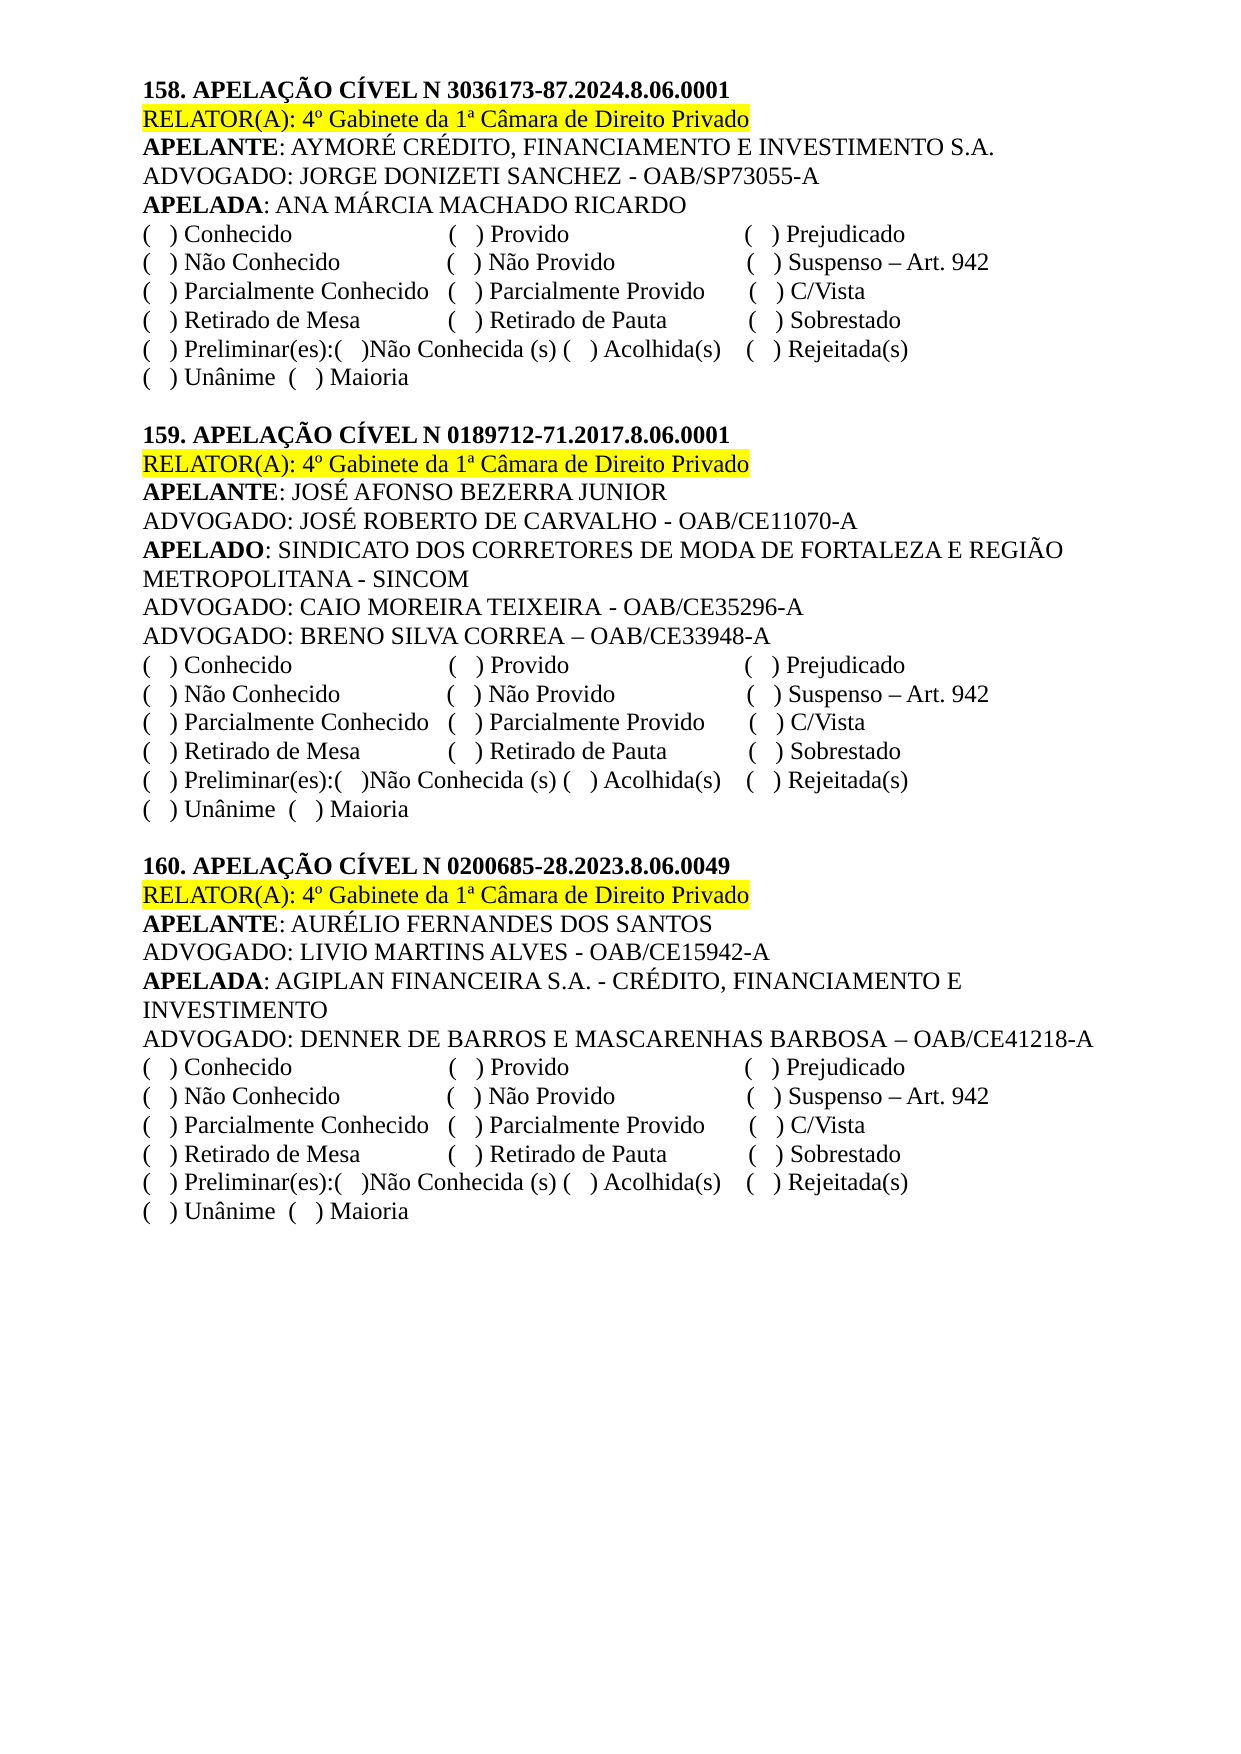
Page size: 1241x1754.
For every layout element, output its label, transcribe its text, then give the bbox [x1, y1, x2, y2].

text ( ) Não Conhecido ( ) Não Provido ( ) Suspenso – Art. 942 [142, 247, 1158, 276]
text ( ) Preliminar(es):( )Não Conhecida (s) ( ) Acolhida(s) ( ) Rejeitada(s) [142, 765, 1158, 794]
text ( ) Parcialmente Conhecido ( ) Parcialmente Provido ( ) C/Vista [142, 707, 1158, 736]
text ( ) Unânime ( ) Maioria 160. APELAÇÃO CÍVEL N 0200685-28.2023.8.06.0049 RELATOR(A): 4º Gabinete da 1ª Câmara de Direito Privado APELANTE: AURÉLIO FERNANDES DOS SANTOS ADVOGADO: LIVIO MARTINS ALVES - OAB/CE15942-A APELADA: AGIPLAN FINANCEIRA S.A. - CRÉDITO, FINANCIAMENTO E INVESTIMENTO ADVOGADO: DENNER DE BARROS E MASCARENHAS BARBOSA – OAB/CE41218-A [142, 794, 1141, 1052]
text ( ) Unânime ( ) Maioria [142, 1196, 1141, 1282]
text ( ) Não Conhecido ( ) Não Provido ( ) Suspenso – Art. 942 [142, 1081, 1158, 1110]
text ( ) Conhecido ( ) Provido ( ) Prejudicado [142, 1052, 1141, 1081]
text ( ) Preliminar(es):( )Não Conhecida (s) ( ) Acolhida(s) ( ) Rejeitada(s) [142, 1167, 1158, 1196]
text ( ) Parcialmente Conhecido ( ) Parcialmente Provido ( ) C/Vista [142, 276, 1158, 305]
text ( ) Retirado de Mesa ( ) Retirado de Pauta ( ) Sobrestado [142, 1139, 1158, 1167]
text ( ) Preliminar(es):( )Não Conhecida (s) ( ) Acolhida(s) ( ) Rejeitada(s) [142, 334, 1158, 362]
text ( ) Unânime ( ) Maioria 159. APELAÇÃO CÍVEL N 0189712-71.2017.8.06.0001 RELATOR(A): 4º Gabinete da 1ª Câmara de Direito Privado APELANTE: JOSÉ AFONSO BEZERRA JUNIOR ADVOGADO: JOSÉ ROBERTO DE CARVALHO - OAB/CE11070-A APELADO: SINDICATO DOS CORRETORES DE MODA DE FORTALEZA E REGIÃO METROPOLITANA - SINCOM ADVOGADO: CAIO MOREIRA TEIXEIRA - OAB/CE35296-A ADVOGADO: BRENO SILVA CORREA – OAB/CE33948-A [142, 362, 1141, 650]
text ( ) Conhecido ( ) Provido ( ) Prejudicado [142, 650, 1141, 679]
text ( ) Retirado de Mesa ( ) Retirado de Pauta ( ) Sobrestado [142, 736, 1158, 765]
text ( ) Retirado de Mesa ( ) Retirado de Pauta ( ) Sobrestado [142, 305, 1158, 334]
text ( ) Não Conhecido ( ) Não Provido ( ) Suspenso – Art. 942 [142, 679, 1158, 707]
text ( ) Parcialmente Conhecido ( ) Parcialmente Provido ( ) C/Vista [142, 1110, 1158, 1139]
text 158. APELAÇÃO CÍVEL N 3036173-87.2024.8.06.0001 RELATOR(A): 4º Gabinete da 1ª Câmara de Direito Privado APELANTE: AYMORÉ CRÉDITO, FINANCIAMENTO E INVESTIMENTO S.A. ADVOGADO: JORGE DONIZETI SANCHEZ - OAB/SP73055-A APELADA: ANA MÁRCIA MACHADO RICARDO [142, 75, 1141, 219]
text ( ) Conhecido ( ) Provido ( ) Prejudicado [142, 219, 1141, 247]
